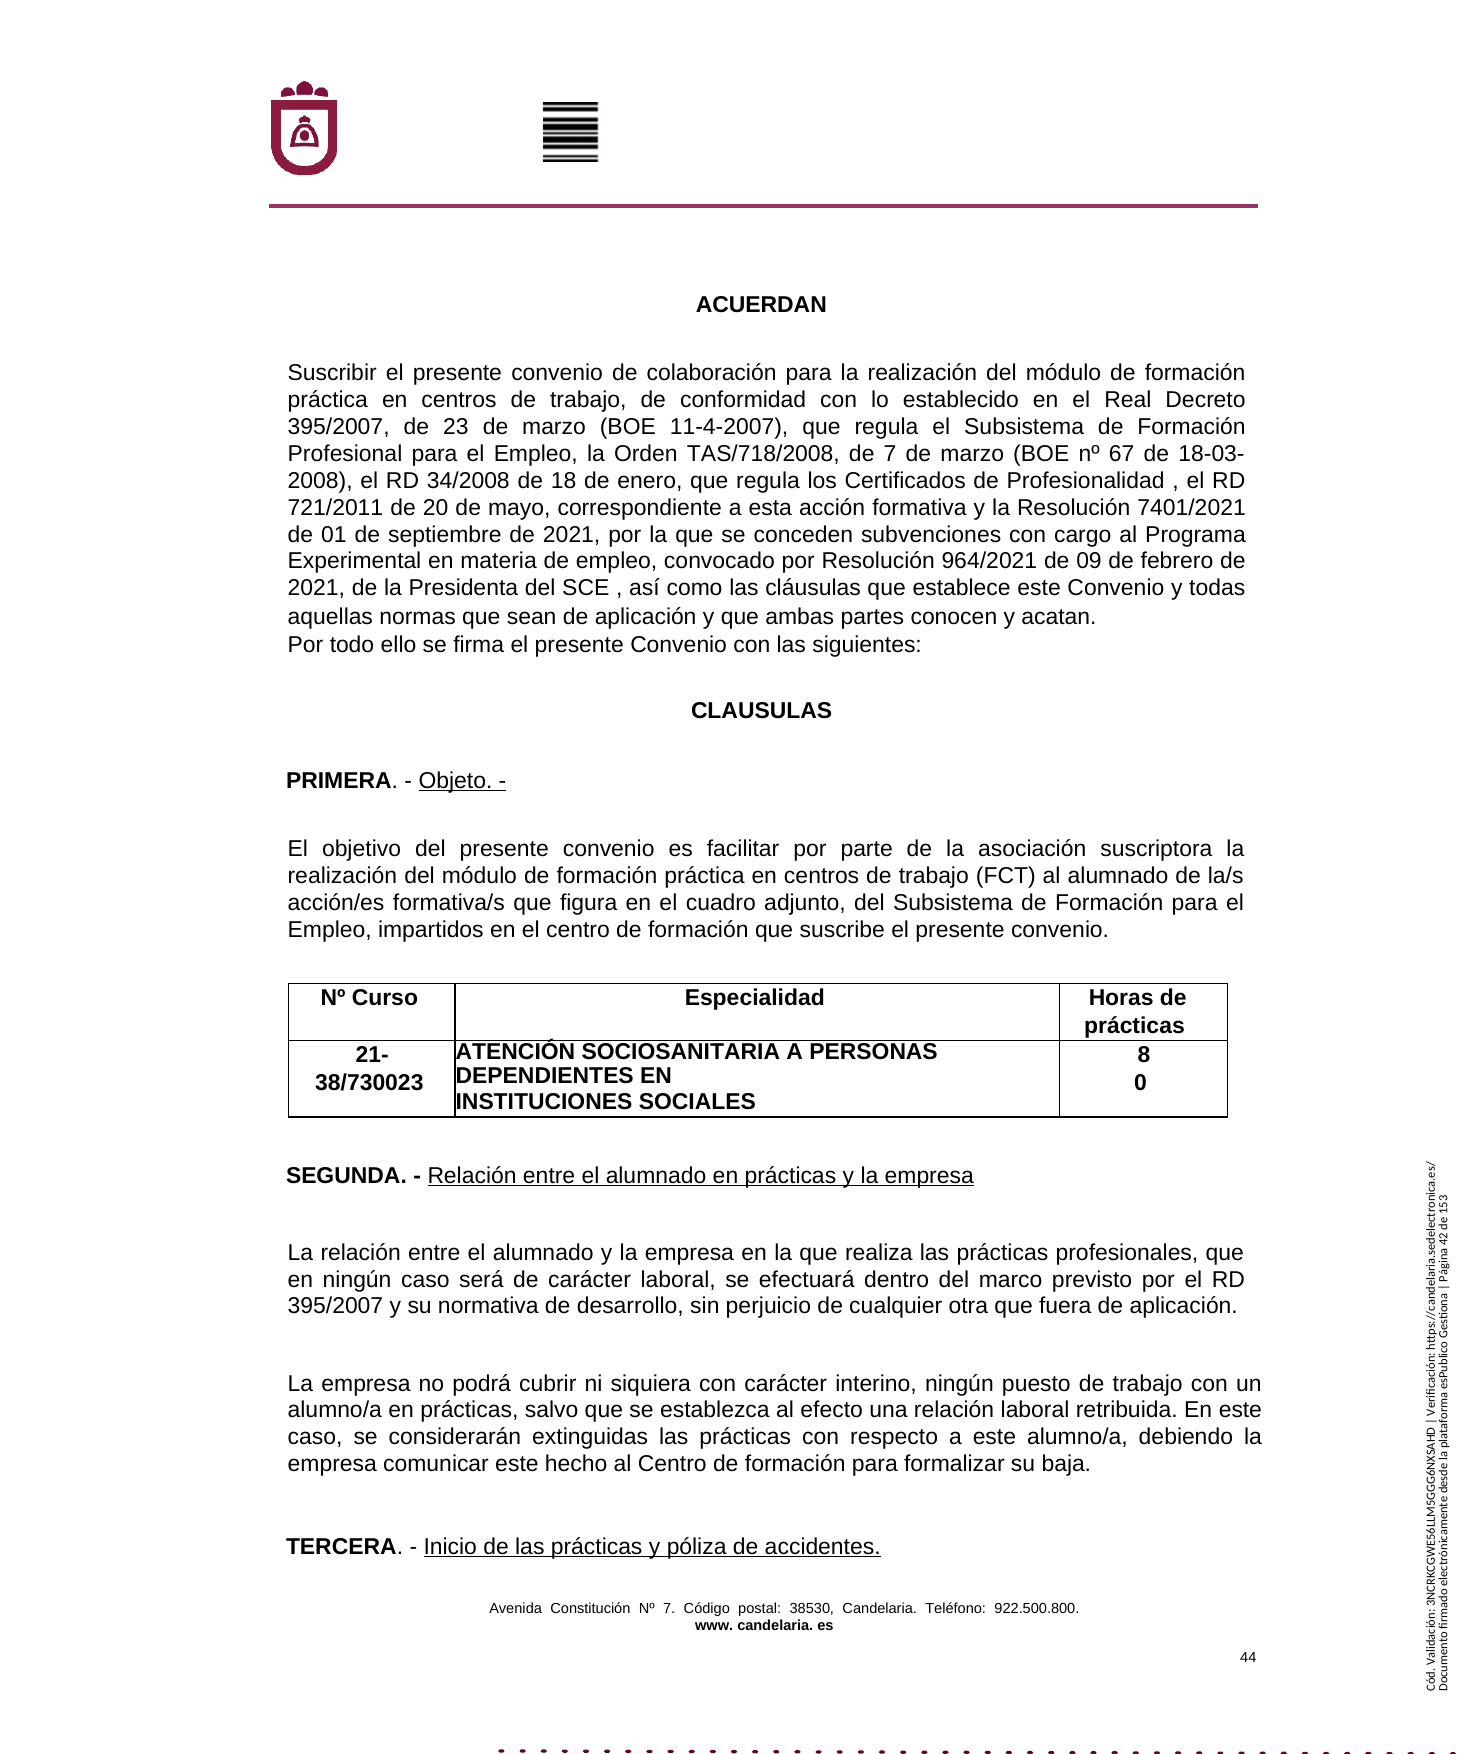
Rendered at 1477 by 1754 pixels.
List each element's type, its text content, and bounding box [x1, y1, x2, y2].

table_cell ATENCIÓN SOCIOSANITARIA A PERSONAS DEPENDIENTES EN INSTITUCIONES SOCIALES [456, 1041, 1059, 1116]
table_header Nº Curso [289, 984, 454, 1040]
text TERCERA. - Inicio de las prácticas y póliza de accidentes. [286, 1533, 1270, 1559]
text Por todo ello se firma el presente Convenio con las siguientes: [287, 631, 1263, 657]
text SEGUNDA. - Relación entre el alumnado en prácticas y la empresa [286, 1162, 1270, 1188]
text El objetivo del presente convenio es facilitar por parte de la asociación suscriptora la realización del módulo de formación práctica en centros de trabajo (FCT) al alumnado de la/s acción/es formativa/s que figura en el cuadro adjunto, del Subsistema de Formación para el Empleo, impartidos en el centro de formación que suscribe el presente convenio. [287, 835, 1245, 942]
text Suscribir el presente convenio de colaboración para la realización del módulo de formación práctica en centros de trabajo, de conformidad con lo establecido en el Real Decreto 395/2007, de 23 de marzo (BOE 11-4-2007), que regula el Subsistema de Formación Profesional para el Empleo, la Orden TAS/718/2008, de 7 de marzo (BOE nº 67 de 18-03-2008), el RD 34/2008 de 18 de enero, que regula los Certificados de Profesionalidad , el RD 721/2011 de 20 de mayo, correspondiente a esta acción formativa y la Resolución 7401/2021 de 01 de septiembre de 2021, por la que se conceden subvenciones con cargo al Programa Experimental en materia de empleo, convocado por Resolución 964/2021 de 09 de febrero de 2021, de la Presidenta del SCE , así como las cláusulas que establece este Convenio y todas aquellas normas que sean de aplicación y que ambas partes conocen y acatan. [287, 359, 1246, 630]
table_cell 8 0 [1060, 1041, 1227, 1116]
table_header Especialidad [456, 984, 1059, 1040]
table_cell 21- 38/730023 [289, 1041, 454, 1116]
text La empresa no podrá cubrir ni siquiera con carácter interino, ningún puesto de trabajo con un alumno/a en prácticas, salvo que se establezca al efecto una relación laboral retribuida. En este caso, se considerarán extinguidas las prácticas con respecto a este alumno/a, debiendo la empresa comunicar este hecho al Centro de formación para formalizar su baja. [287, 1369, 1263, 1476]
text PRIMERA. - Objeto. - [286, 766, 1270, 794]
table_header Horas de prácticas [1060, 984, 1227, 1040]
subtitle CLAUSULAS [368, 697, 1161, 723]
subtitle ACUERDAN [368, 291, 1160, 318]
text La relación entre el alumnado y la empresa en la que realiza las prácticas profesionales, que en ningún caso será de carácter laboral, se efectuará dentro del marco previsto por el RD 395/2007 y su normativa de desarrollo, sin perjuicio de cualquier otra que fuera de aplicación. [287, 1239, 1246, 1319]
